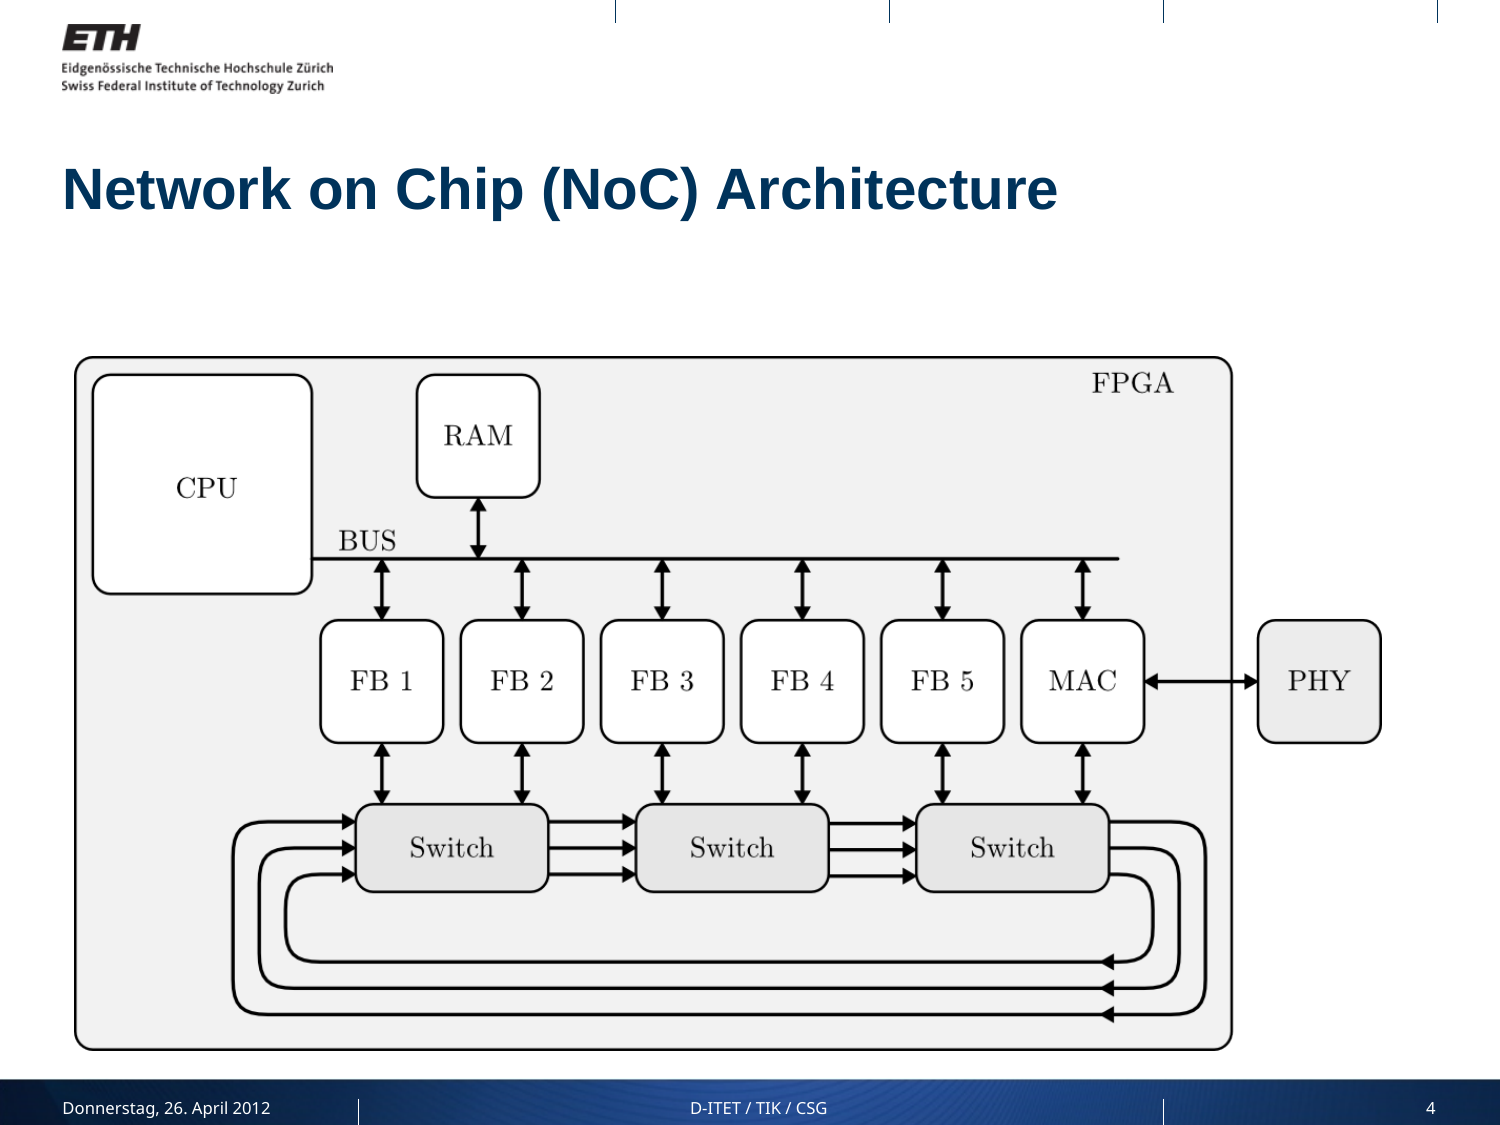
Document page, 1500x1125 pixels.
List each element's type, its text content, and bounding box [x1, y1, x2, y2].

picture [74, 356, 1382, 1051]
title Network on Chip (NoC) Architecture [62, 157, 1438, 296]
picture [0, 1078, 1500, 1125]
picture [62, 24, 333, 94]
